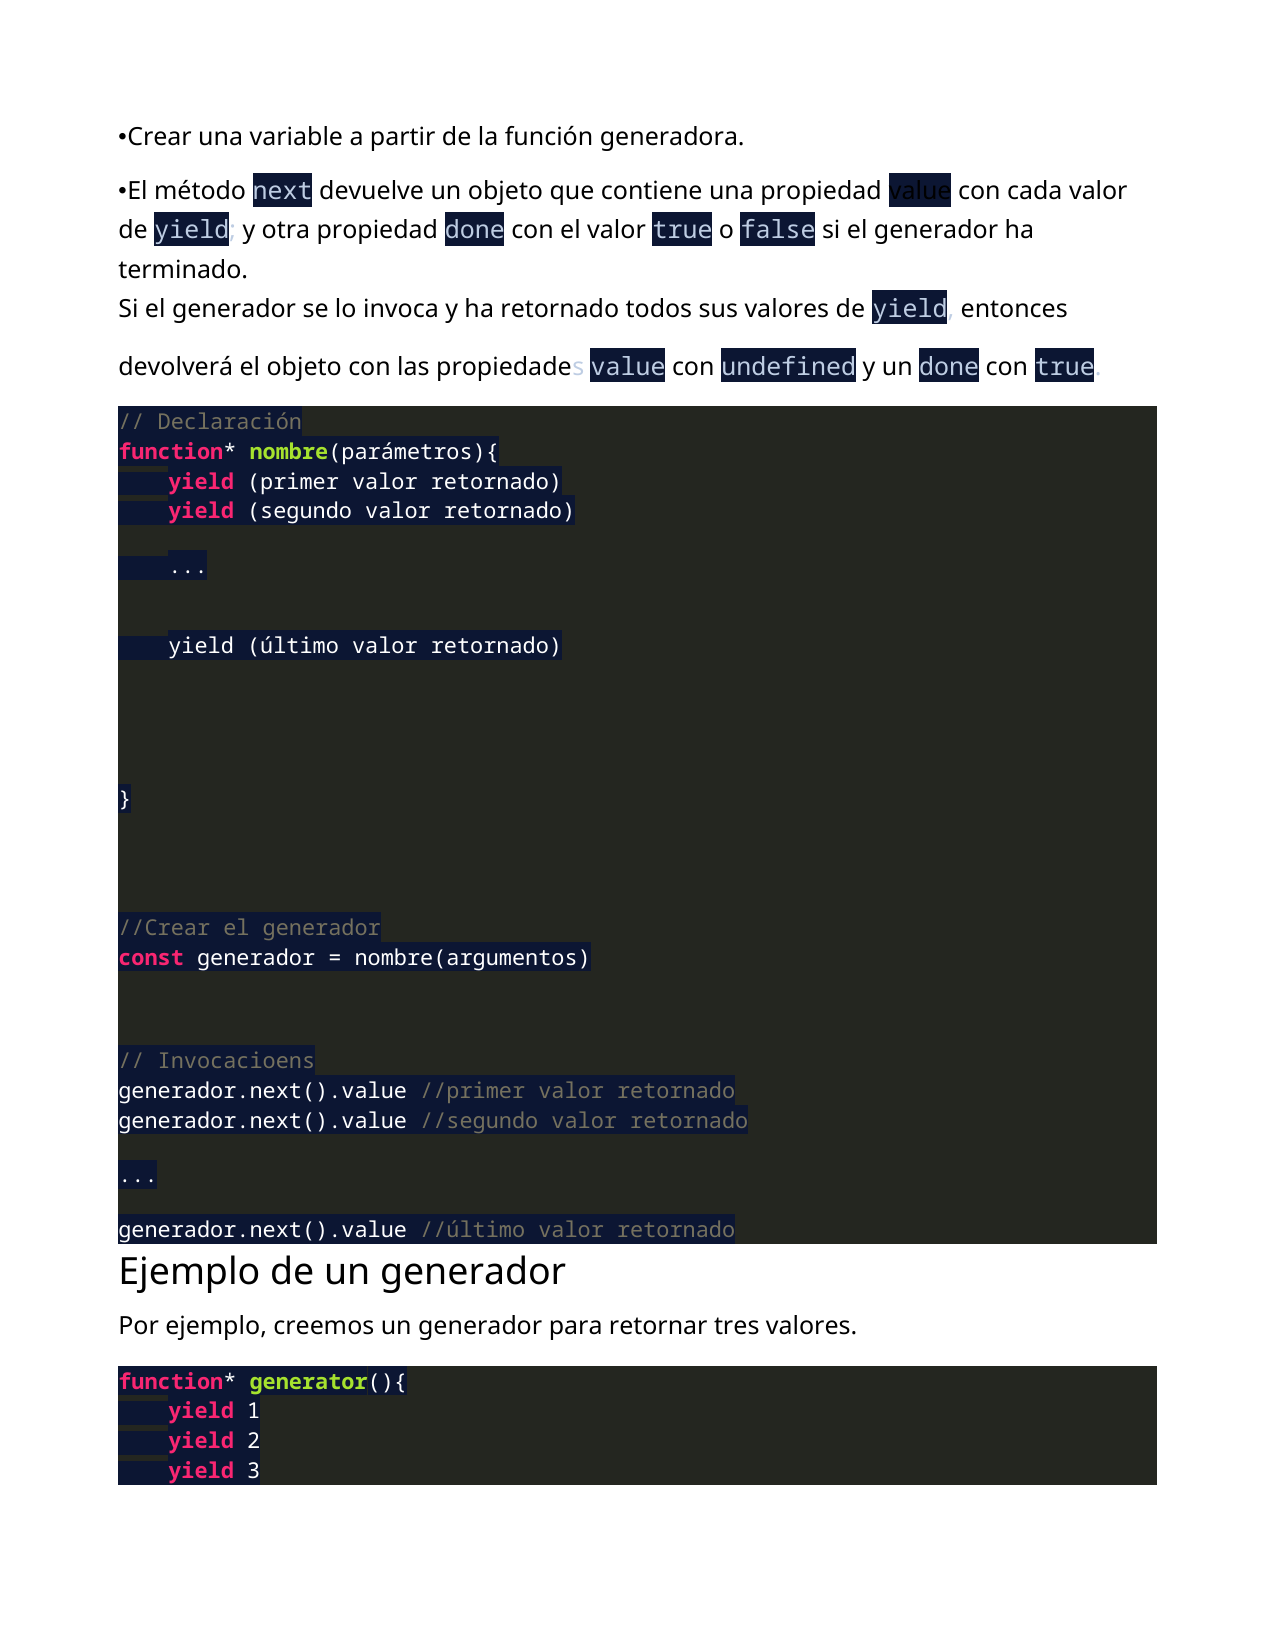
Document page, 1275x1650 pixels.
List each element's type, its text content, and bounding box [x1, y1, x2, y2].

text yield (primer valor retornado) [118, 466, 1157, 495]
text const generador = nombre(argumentos) [118, 942, 1157, 971]
text ... [118, 550, 1157, 580]
text yield 2 [118, 1425, 1157, 1455]
text generador.next().value //último valor retornado [118, 1214, 1157, 1244]
text generador.next().value //segundo valor retornado [118, 1105, 1157, 1134]
text } [118, 783, 1157, 813]
text generador.next().value //primer valor retornado [118, 1075, 1157, 1105]
text function* generator(){ [118, 1366, 1157, 1395]
text // Declaración [118, 406, 1157, 436]
text yield (último valor retornado) [118, 630, 1157, 660]
text yield 3 [118, 1455, 1157, 1485]
text Por ejemplo, creemos un generador para retornar tres valores. [118, 1308, 1157, 1342]
text yield 1 [118, 1395, 1157, 1425]
list Crear una variable a partir de la función generadora. [118, 118, 1157, 152]
list El método next devuelve un objeto que contiene una propiedad value con cada valor de yield; y otra propiedad done con el valor true o false si el generador ha terminado. [118, 173, 1157, 285]
text Si el generador se lo invoca y ha retornado todos sus valores de yield, entonces devolverá el objeto con las propiedades value con undefined y un done con true. [118, 290, 1157, 382]
text yield (segundo valor retornado) [118, 495, 1157, 525]
text function* nombre(parámetros){ [118, 436, 1157, 466]
text //Crear el generador [118, 912, 1157, 942]
subtitle Ejemplo de un generador [118, 1244, 1157, 1295]
text ... [118, 1159, 1157, 1189]
text // Invocacioens [118, 1045, 1157, 1075]
